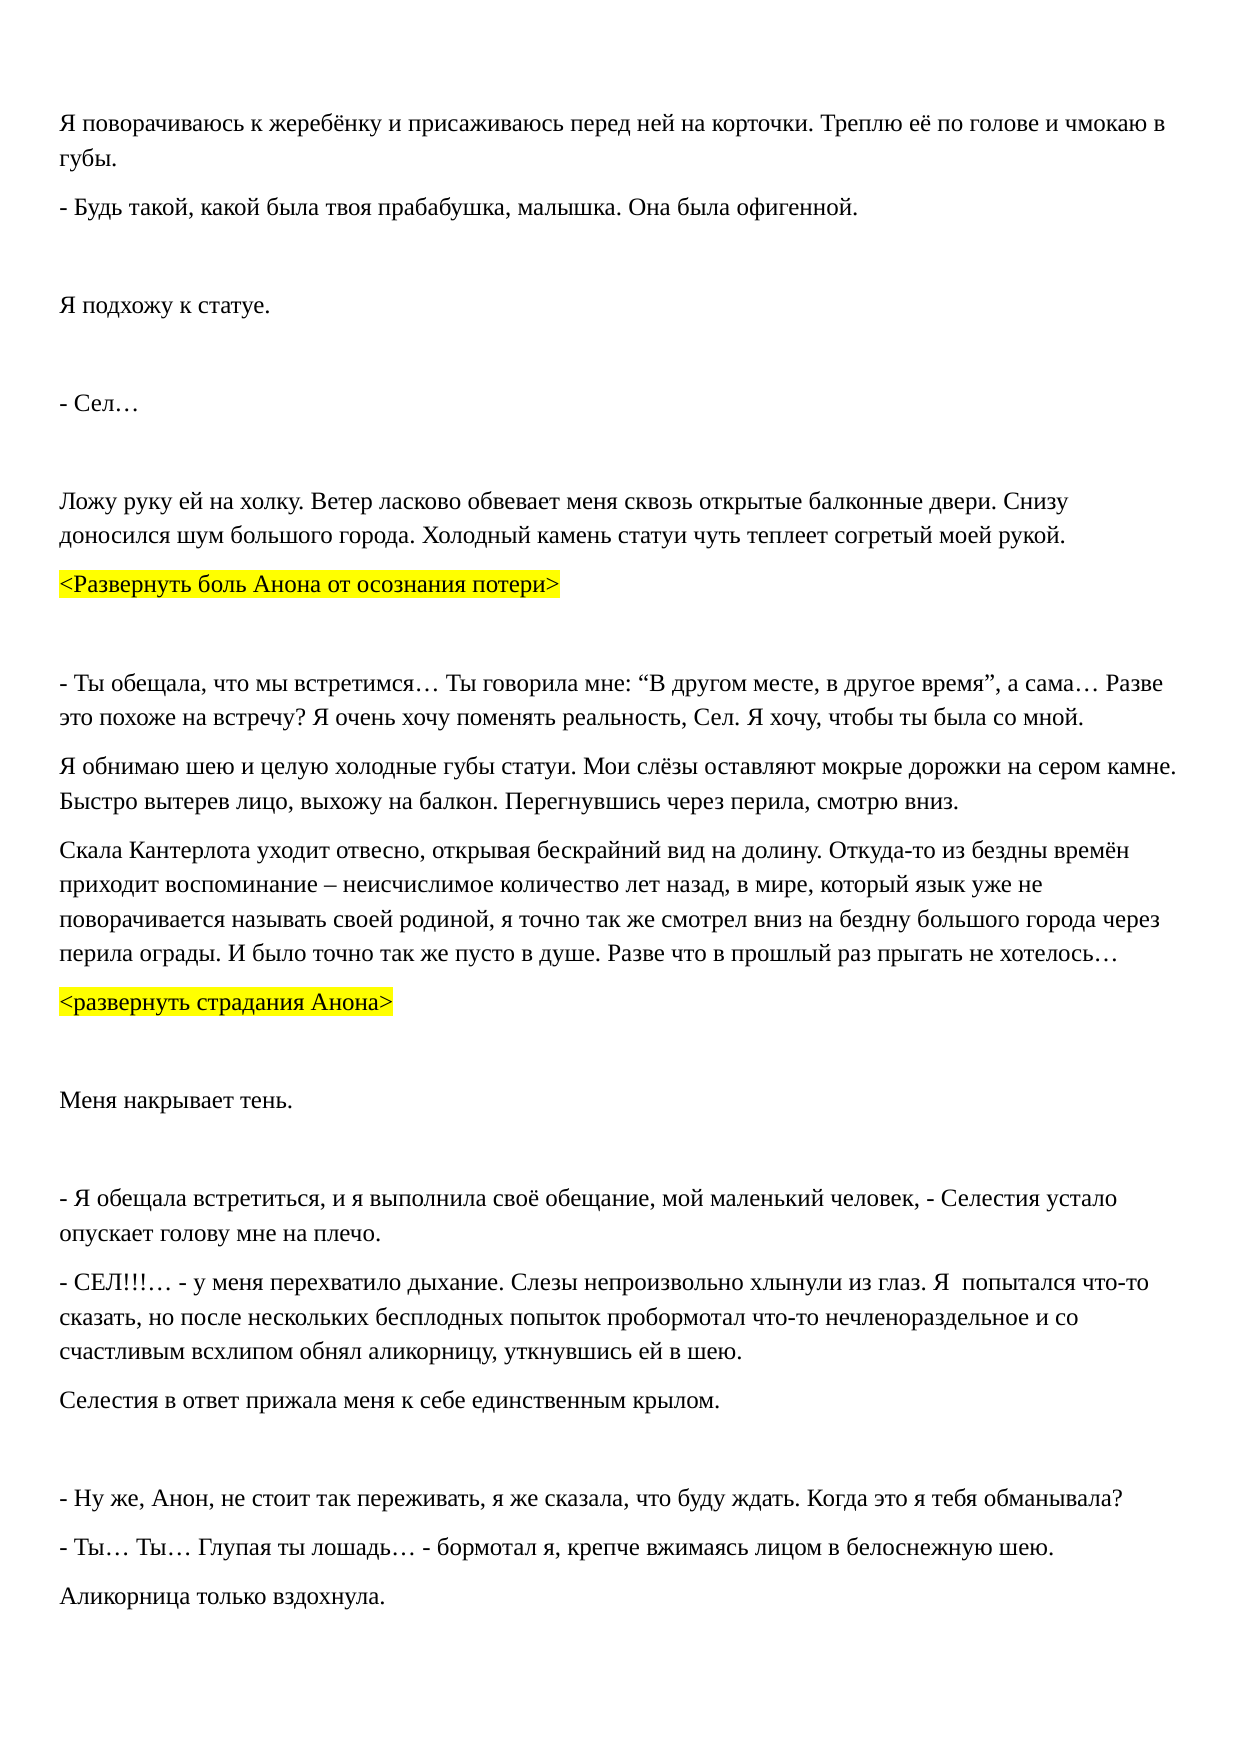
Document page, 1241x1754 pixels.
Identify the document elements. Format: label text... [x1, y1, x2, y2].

text <Развернуть боль Анона от осознания потери> [59, 569, 1181, 598]
text - Ты обещала, что мы встретимся… Ты говорила мне: “В другом месте, в другое время”, а сама… Разве это похоже на встречу? Я очень хочу поменять реальность, Сел. Я хочу, чтобы ты была со мной. [59, 668, 1181, 731]
text Ложу руку ей на холку. Ветер ласково обвевает меня сквозь открытые балконные двери. Снизу доносился шум большого города. Холодный камень статуи чуть теплеет согретый моей рукой. [59, 486, 1181, 549]
text - Ты… Ты… Глупая ты лошадь… - бормотал я, крепче вжимаясь лицом в белоснежную шею. [59, 1532, 1181, 1561]
text Я обнимаю шею и целую холодные губы статуи. Мои слёзы оставляют мокрые дорожки на сером камне. Быстро вытерев лицо, выхожу на балкон. Перегнувшись через перила, смотрю вниз. [59, 751, 1181, 814]
text - СЕЛ!!!… - у меня перехватило дыхание. Слезы непроизвольно хлынули из глаз. Я попытался что-то сказать, но после нескольких бесплодных попыток пробормотал что-то нечленораздельное и со счастливым всхлипом обнял аликорницу, уткнувшись ей в шею. [59, 1267, 1181, 1365]
text - Я обещала встретиться, и я выполнила своё обещание, мой маленький человек, - Селестия устало опускает голову мне на плечо. [59, 1183, 1181, 1247]
text - Будь такой, какой была твоя прабабушка, малышка. Она была офигенной. [59, 192, 1181, 220]
text Я подхожу к статуе. [59, 290, 1181, 318]
text Аликорница только вздохнула. [59, 1581, 1181, 1610]
text Селестия в ответ прижала меня к себе единственным крылом. [59, 1385, 1181, 1414]
text Меня накрывает тень. [59, 1085, 1181, 1114]
text - Сел… [59, 388, 1181, 417]
text Скала Кантерлота уходит отвесно, открывая бескрайний вид на долину. Откуда-то из бездны времён приходит воспоминание – неисчислимое количество лет назад, в мире, который язык уже не поворачивается называть своей родиной, я точно так же смотрел вниз на бездну большого города через перила ограды. И было точно так же пусто в душе. Разве что в прошлый раз прыгать не хотелось… [59, 835, 1181, 967]
text Я поворачиваюсь к жеребёнку и присаживаюсь перед ней на корточки. Треплю её по голове и чмокаю в губы. [59, 108, 1181, 171]
text <развернуть страдания Анона> [59, 987, 1181, 1016]
text - Ну же, Анон, не стоит так переживать, я же сказала, что буду ждать. Когда это я тебя обманывала? [59, 1483, 1181, 1512]
